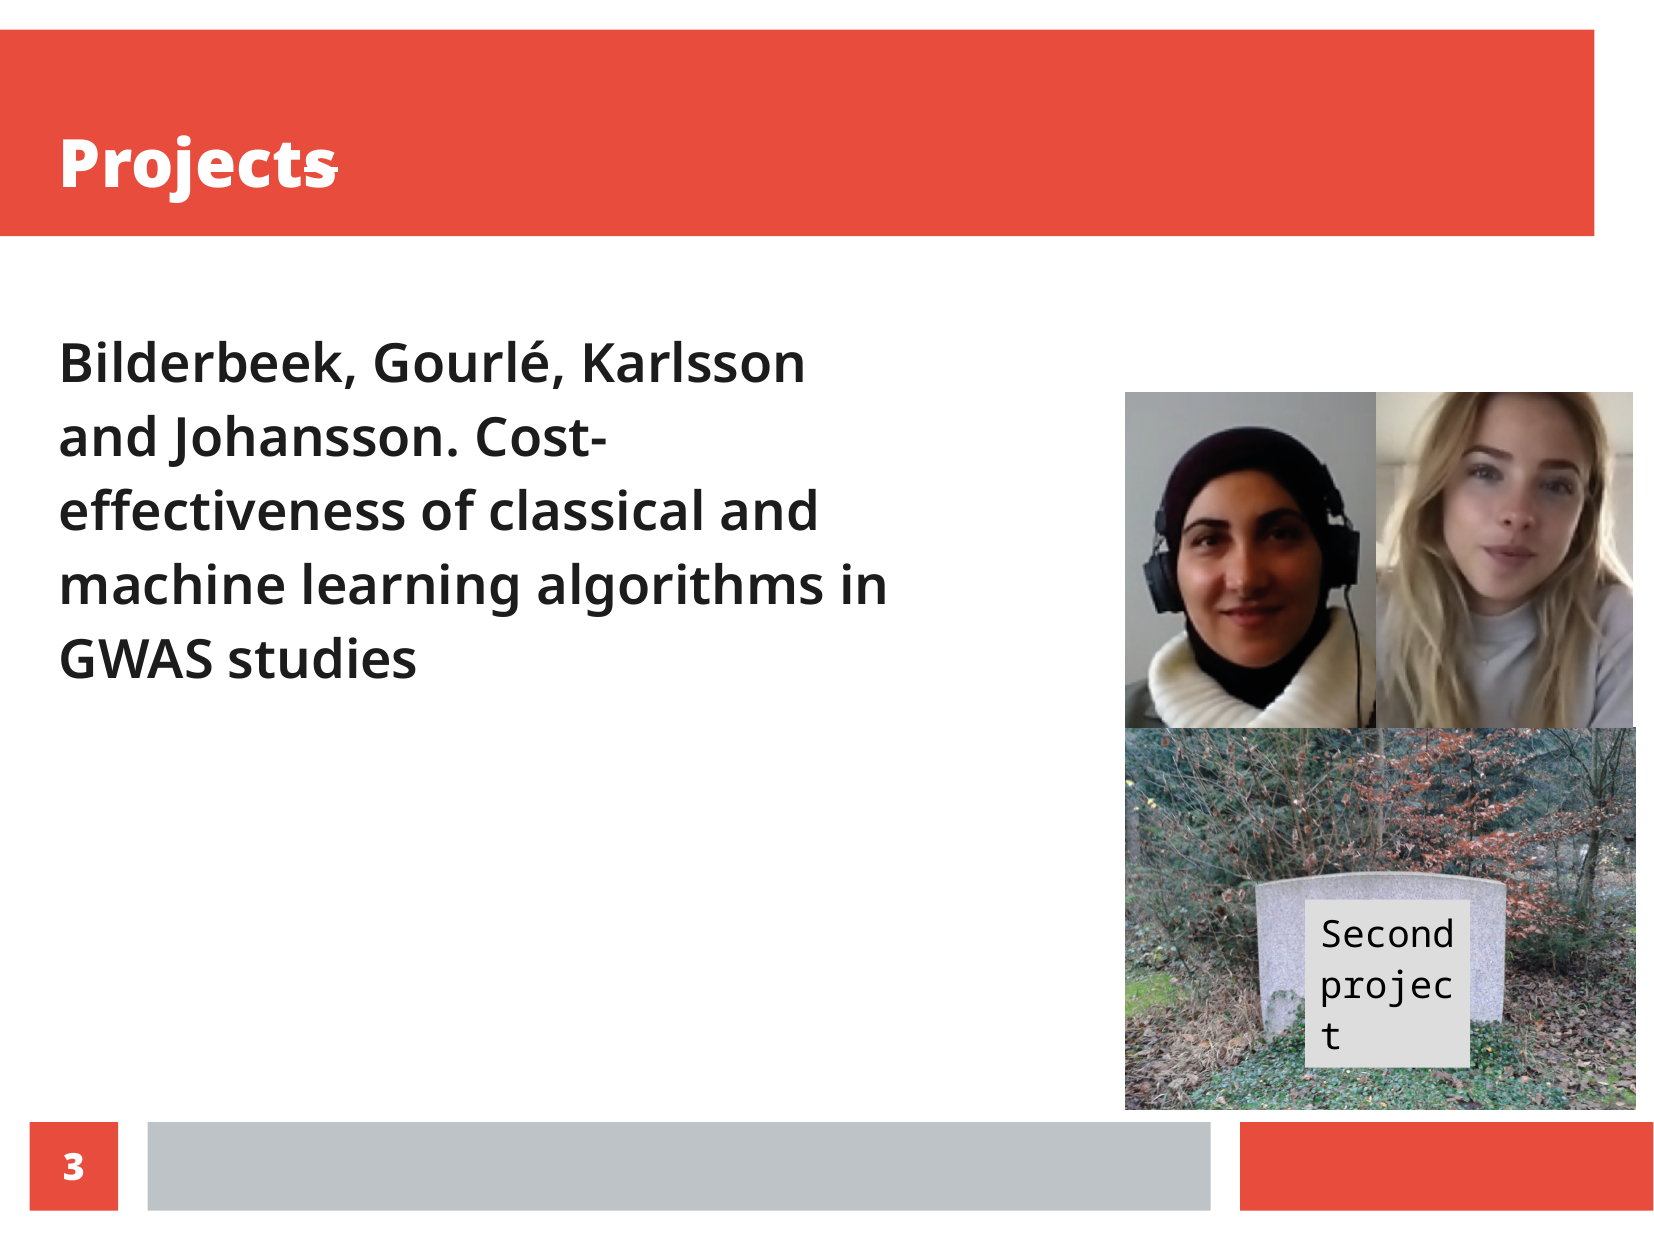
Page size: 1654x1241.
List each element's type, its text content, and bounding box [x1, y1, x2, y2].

list Bilderbeek, Gourlé, Karlsson and Johansson. Cost-effectiveness of classical and machine learning algorithms in GWAS studies [59, 324, 901, 1096]
text_box Second project [1305, 899, 1471, 991]
title Projects [59, 59, 1595, 207]
picture [1125, 392, 1636, 1111]
